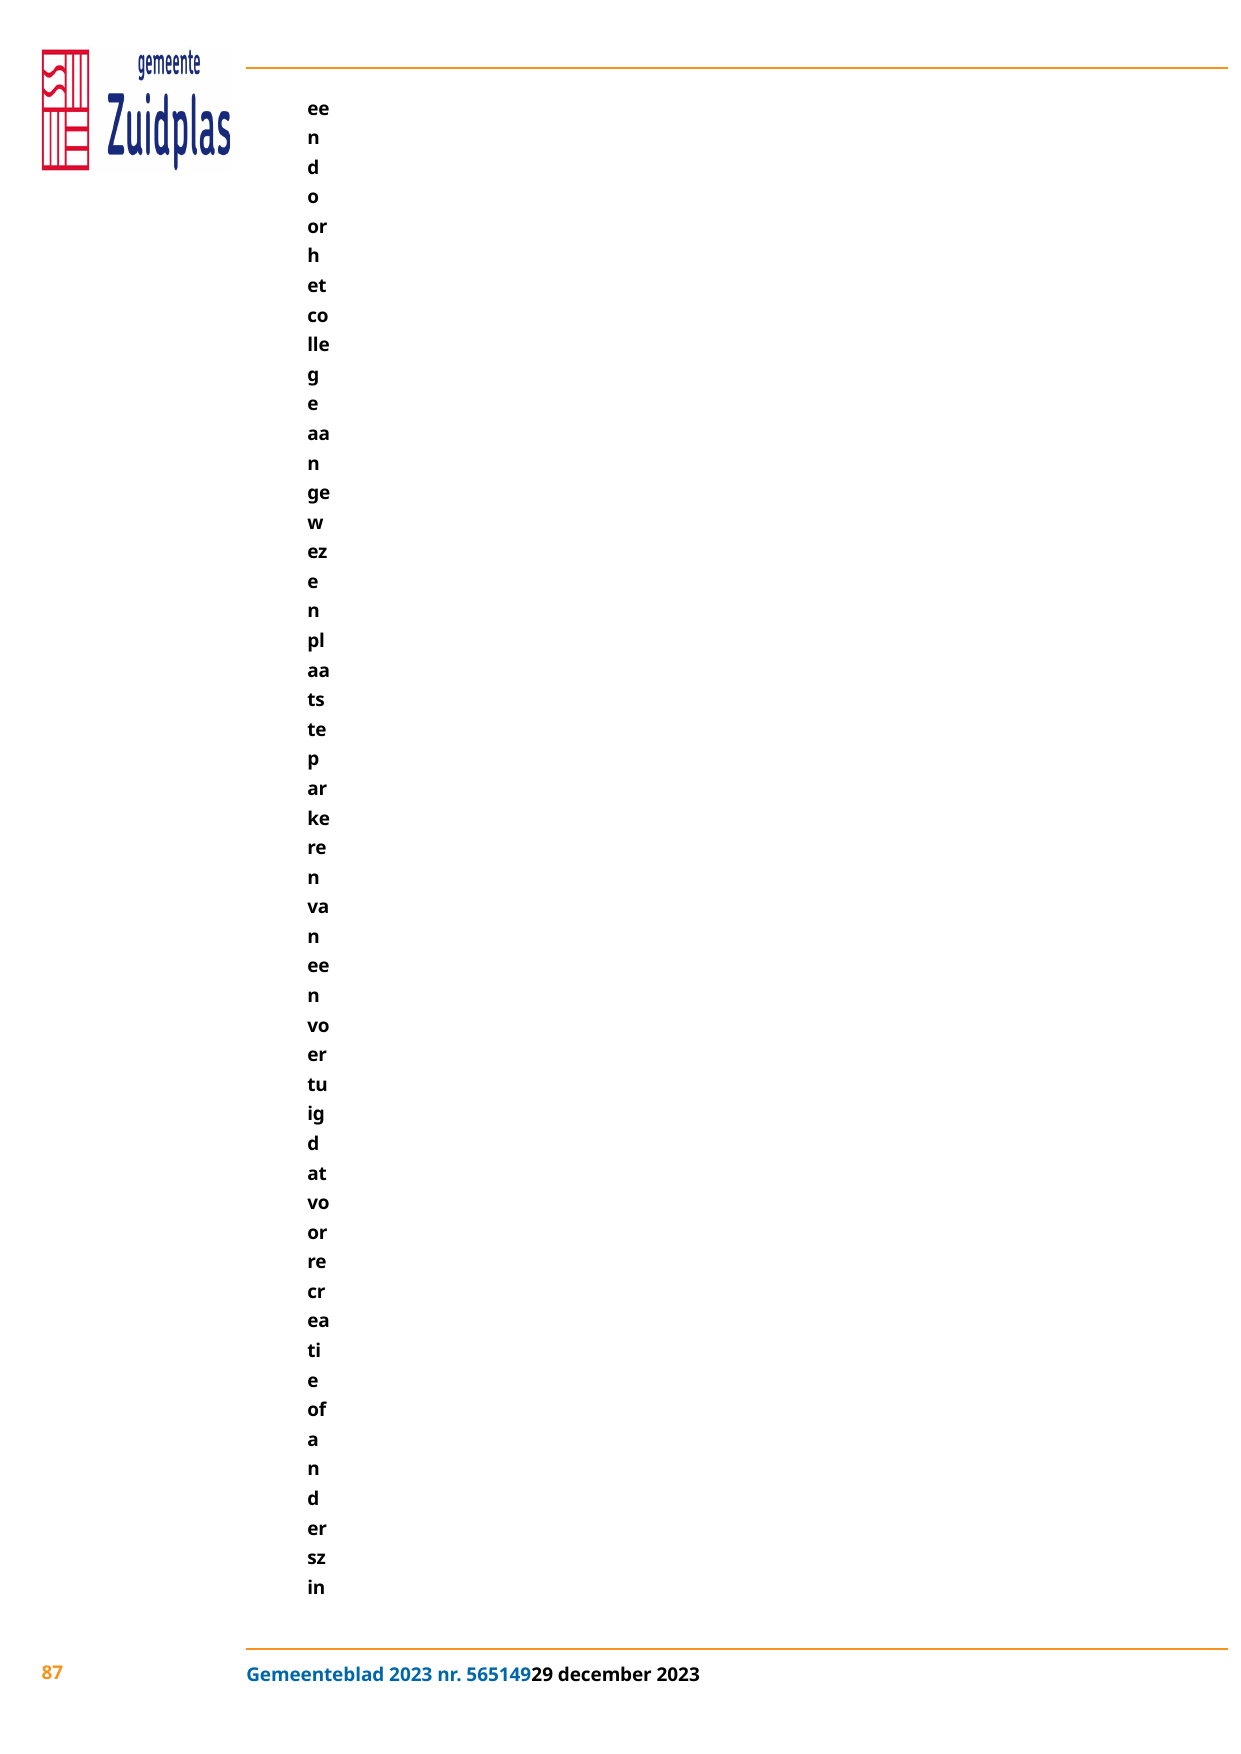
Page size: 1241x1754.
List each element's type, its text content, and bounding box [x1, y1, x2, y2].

table_cell een door het college aangewezen plaats te parkeren van een voertuig dat voor recreatie of anderszin [248, 95, 330, 1600]
table_cell [494, 95, 577, 1600]
picture [41, 47, 231, 172]
table_cell [577, 95, 659, 1600]
table_cell [412, 95, 494, 1600]
table_cell [330, 95, 412, 1600]
